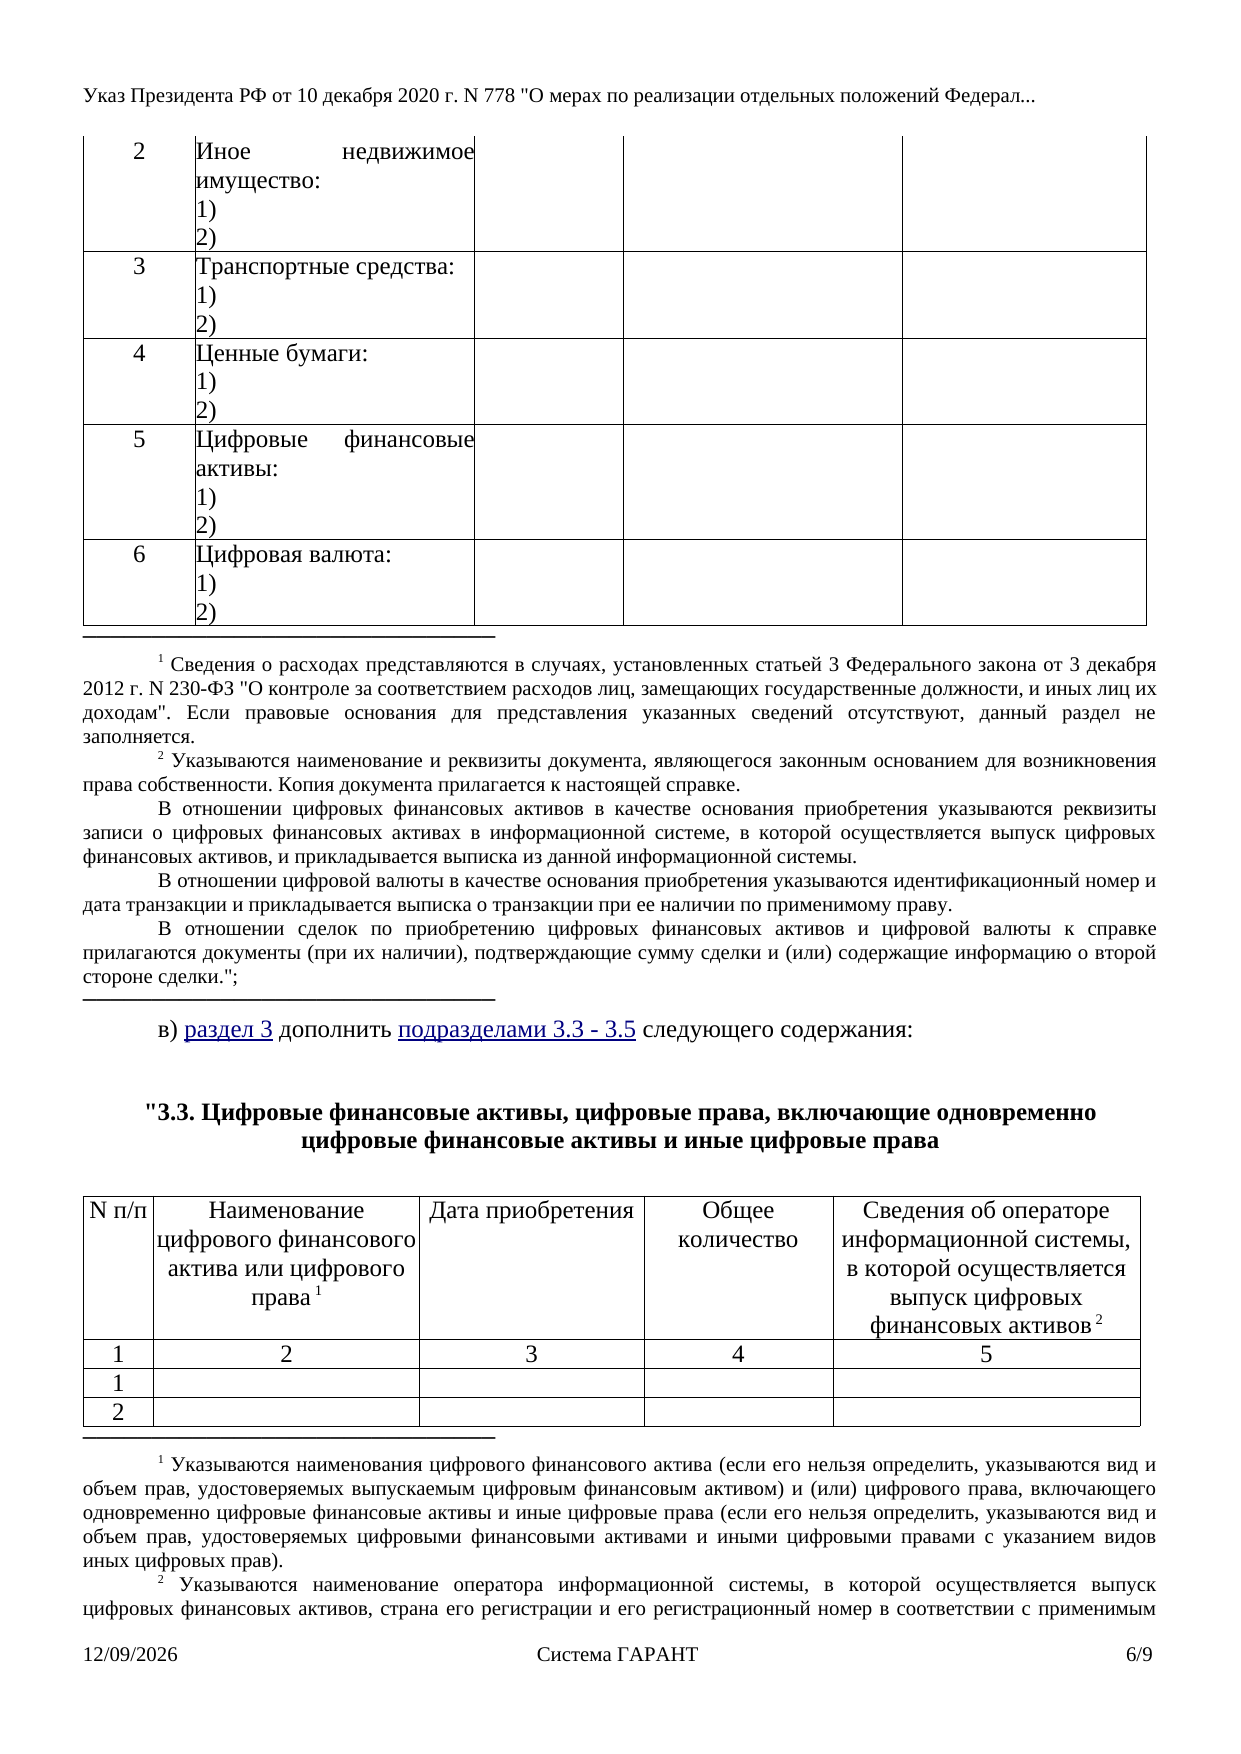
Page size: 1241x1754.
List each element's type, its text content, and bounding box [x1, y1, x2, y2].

table_cell [903, 339, 1146, 424]
table_cell Цифровые финансовые активы: 1) 2) [196, 425, 474, 539]
table_cell [154, 1369, 419, 1397]
table_cell 2 [84, 1398, 153, 1426]
table_cell Ценные бумаги: 1) 2) [196, 339, 474, 424]
table_cell [475, 540, 623, 625]
text В отношении сделок по приобретению цифровых финансовых активов и цифровой валюты к справке прилагаются документы (при их наличии), подтверждающие сумму сделки и (или) содержащие информацию о второй стороне сделки."; [83, 916, 1157, 988]
table_cell 5 [834, 1340, 1140, 1368]
table_header N п/п [84, 1197, 153, 1339]
table_cell [903, 136, 1146, 251]
table_cell 1 [84, 1340, 153, 1368]
table_cell 3 [420, 1340, 644, 1368]
text В отношении цифровой валюты в качестве основания приобретения указываются идентификационный номер и дата транзакции и прикладывается выписка о транзакции при ее наличии по применимому праву. [83, 868, 1157, 916]
table_cell Транспортные средства: 1) 2) [196, 252, 474, 338]
text 2 Указываются наименование оператора информационной системы, в которой осуществляется выпуск цифровых финансовых активов, страна его регистрации и его регистрационный номер в соответствии с применимым [83, 1572, 1157, 1620]
table_cell [903, 425, 1146, 539]
table_cell [475, 136, 623, 251]
text в) раздел 3 дополнить подразделами 3.3 - 3.5 следующего содержания: [83, 1014, 1157, 1043]
text ────────────────────────────── [83, 626, 1157, 651]
table_cell [903, 252, 1146, 338]
table_cell 4 [645, 1340, 833, 1368]
table_cell [624, 339, 902, 424]
table_cell 5 [84, 425, 195, 539]
table_header Дата приобретения [420, 1197, 644, 1339]
table_header Сведения об операторе информационной системы, в которой осуществляется выпуск цифровых финансовых активов 2 [834, 1197, 1140, 1339]
table_cell [834, 1369, 1140, 1397]
table_cell 2 [84, 136, 195, 251]
text ────────────────────────────── [83, 988, 1157, 1014]
table_cell [475, 425, 623, 539]
table_cell [624, 540, 902, 625]
table_cell [903, 540, 1146, 625]
table_cell [154, 1398, 419, 1426]
table_cell [475, 339, 623, 424]
text 1 Сведения о расходах представляются в случаях, установленных статьей 3 Федерального закона от 3 декабря 2012 г. N 230-ФЗ "О контроле за соответствием расходов лиц, замещающих государственные должности, и иных лиц их доходам". Если правовые основания для представления указанных сведений отсутствуют, данный раздел не заполняется. [83, 651, 1157, 748]
table_cell [645, 1398, 833, 1426]
text ────────────────────────────── [83, 1426, 1157, 1452]
table_cell [420, 1398, 644, 1426]
text 1 Указываются наименования цифрового финансового актива (если его нельзя определить, указываются вид и объем прав, удостоверяемых выпускаемым цифровым финансовым активом) и (или) цифрового права, включающего одновременно цифровые финансовые активы и иные цифровые права (если его нельзя определить, указываются вид и объем прав, удостоверяемых цифровыми финансовыми активами и иными цифровыми правами с указанием видов иных цифровых прав). [83, 1452, 1157, 1572]
table_cell Цифровая валюта: 1) 2) [196, 540, 474, 625]
table_header Общее количество [645, 1197, 833, 1339]
table_cell Иное недвижимое имущество: 1) 2) [196, 136, 474, 251]
table_cell [624, 136, 902, 251]
table_cell [834, 1398, 1140, 1426]
table_cell [645, 1369, 833, 1397]
table_cell 1 [84, 1369, 153, 1397]
table_cell 3 [84, 252, 195, 338]
text В отношении цифровых финансовых активов в качестве основания приобретения указываются реквизиты записи о цифровых финансовых активах в информационной системе, в которой осуществляется выпуск цифровых финансовых активов, и прикладывается выписка из данной информационной системы. [83, 796, 1157, 868]
table_cell [475, 252, 623, 338]
table_cell [624, 425, 902, 539]
text 2 Указываются наименование и реквизиты документа, являющегося законным основанием для возникновения права собственности. Копия документа прилагается к настоящей справке. [83, 748, 1157, 796]
subtitle "3.3. Цифровые финансовые активы, цифровые права, включающие одновременно цифровые финансовые активы и иные цифровые права [83, 1097, 1157, 1154]
table_header Наименование цифрового финансового актива или цифрового права 1 [154, 1197, 419, 1339]
table_cell [420, 1369, 644, 1397]
table_cell [624, 252, 902, 338]
table_cell 6 [84, 540, 195, 625]
table_cell 2 [154, 1340, 419, 1368]
table_cell 4 [84, 339, 195, 424]
